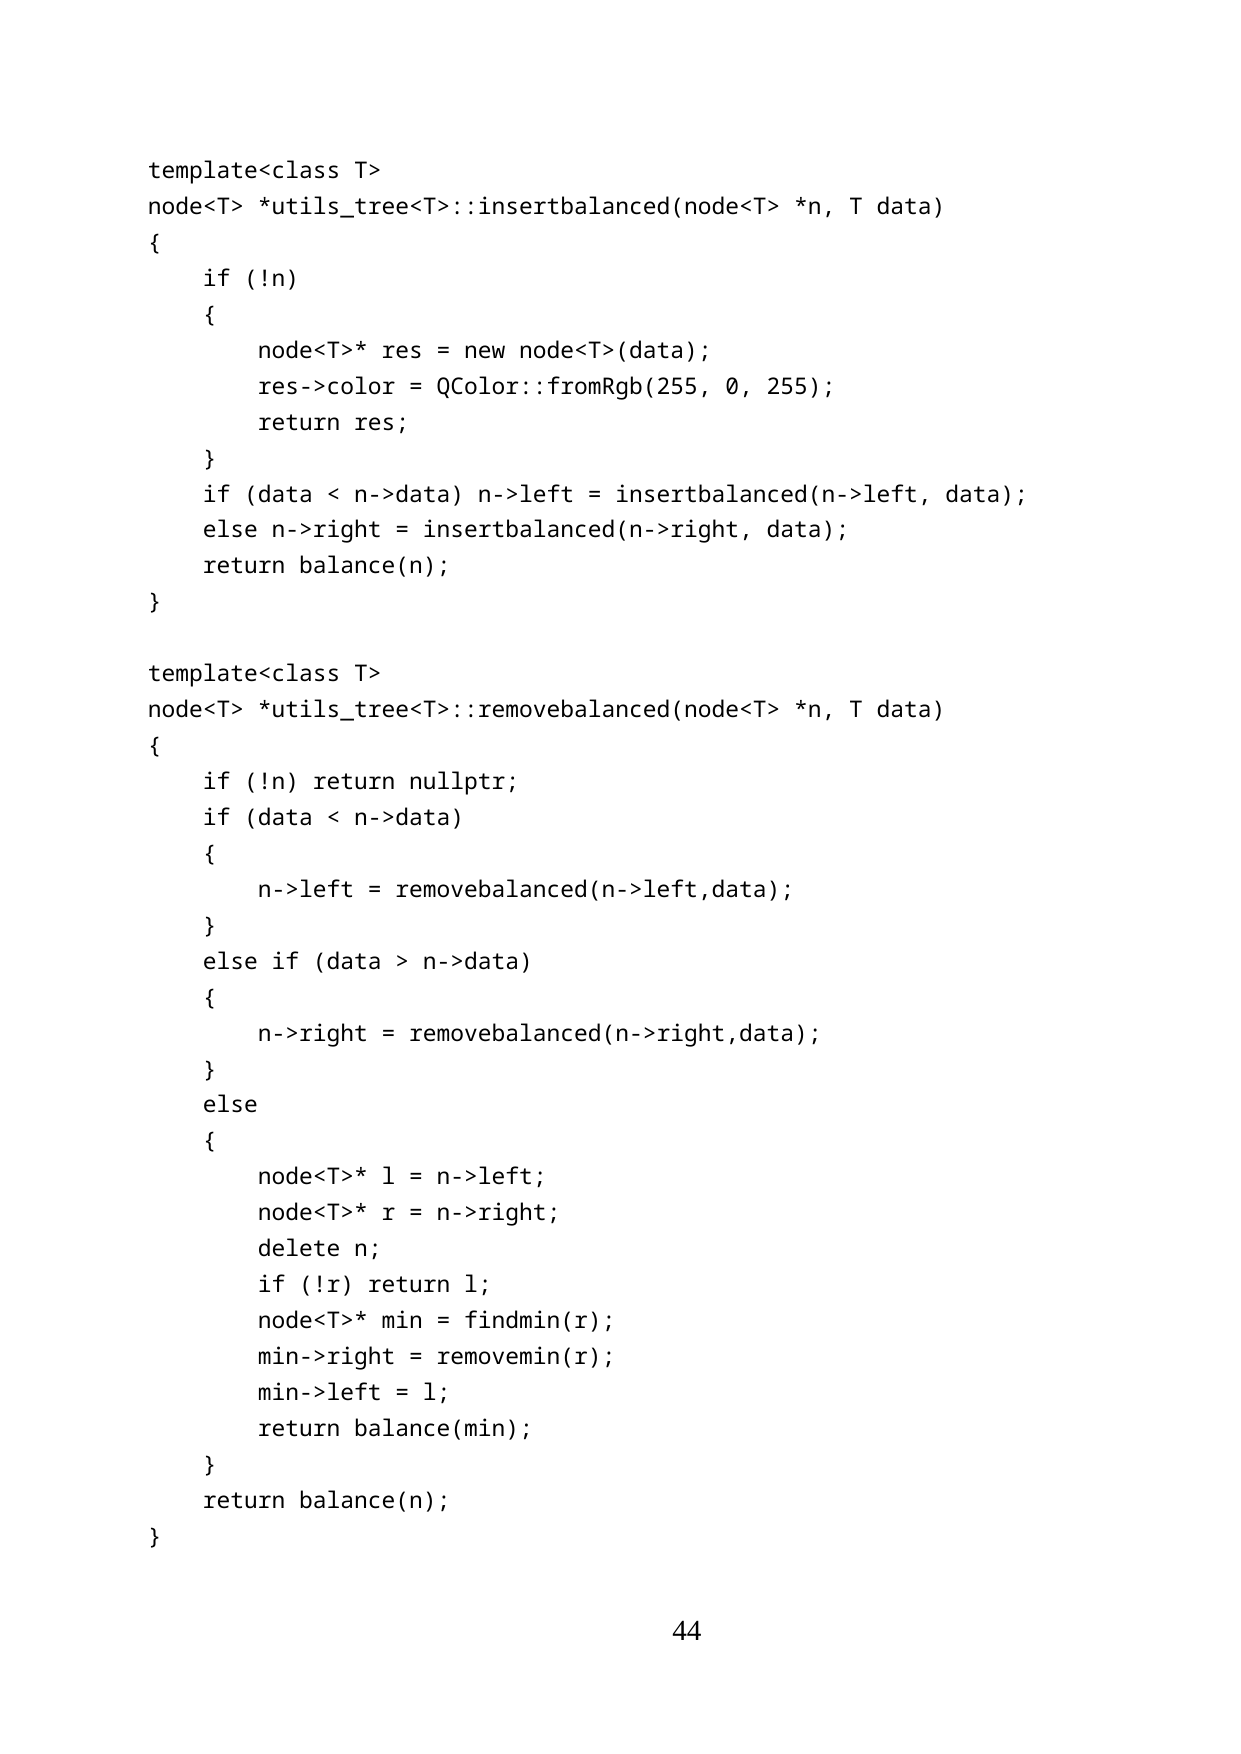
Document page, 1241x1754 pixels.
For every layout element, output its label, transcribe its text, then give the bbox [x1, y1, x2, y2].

text return balance(min); [148, 1412, 1152, 1443]
text { [148, 226, 1152, 257]
text if (!n) return nullptr; [148, 765, 1152, 796]
text { [148, 729, 1152, 760]
text template<class T> [148, 657, 1152, 688]
text return res; [148, 406, 1152, 437]
text { [148, 981, 1152, 1012]
text } [148, 585, 1152, 617]
text n->left = removebalanced(n->left,data); [148, 873, 1152, 904]
text else n->right = insertbalanced(n->right, data); [148, 513, 1152, 545]
text min->left = l; [148, 1376, 1152, 1407]
text else if (data > n->data) [148, 945, 1152, 976]
text n->right = removebalanced(n->right,data); [148, 1017, 1152, 1048]
text template<class T> [148, 154, 1152, 185]
text } [148, 1052, 1152, 1084]
text node<T> *utils_tree<T>::insertbalanced(node<T> *n, T data) [148, 190, 1152, 221]
text } [148, 1520, 1152, 1551]
text return balance(n); [148, 1484, 1152, 1515]
text if (!r) return l; [148, 1268, 1152, 1299]
text } [148, 909, 1152, 940]
text } [148, 1448, 1152, 1479]
text min->right = removemin(r); [148, 1340, 1152, 1371]
text delete n; [148, 1232, 1152, 1263]
text if (data < n->data) [148, 801, 1152, 832]
text return balance(n); [148, 549, 1152, 581]
text node<T> *utils_tree<T>::removebalanced(node<T> *n, T data) [148, 693, 1152, 724]
text node<T>* res = new node<T>(data); [148, 334, 1152, 365]
text { [148, 837, 1152, 868]
text else [148, 1088, 1152, 1120]
text { [148, 298, 1152, 329]
text node<T>* r = n->right; [148, 1196, 1152, 1227]
text { [148, 1124, 1152, 1156]
text if (!n) [148, 262, 1152, 293]
text node<T>* min = findmin(r); [148, 1304, 1152, 1335]
text if (data < n->data) n->left = insertbalanced(n->left, data); [148, 477, 1152, 509]
text res->color = QColor::fromRgb(255, 0, 255); [148, 370, 1152, 401]
text } [148, 442, 1152, 473]
text node<T>* l = n->left; [148, 1160, 1152, 1192]
